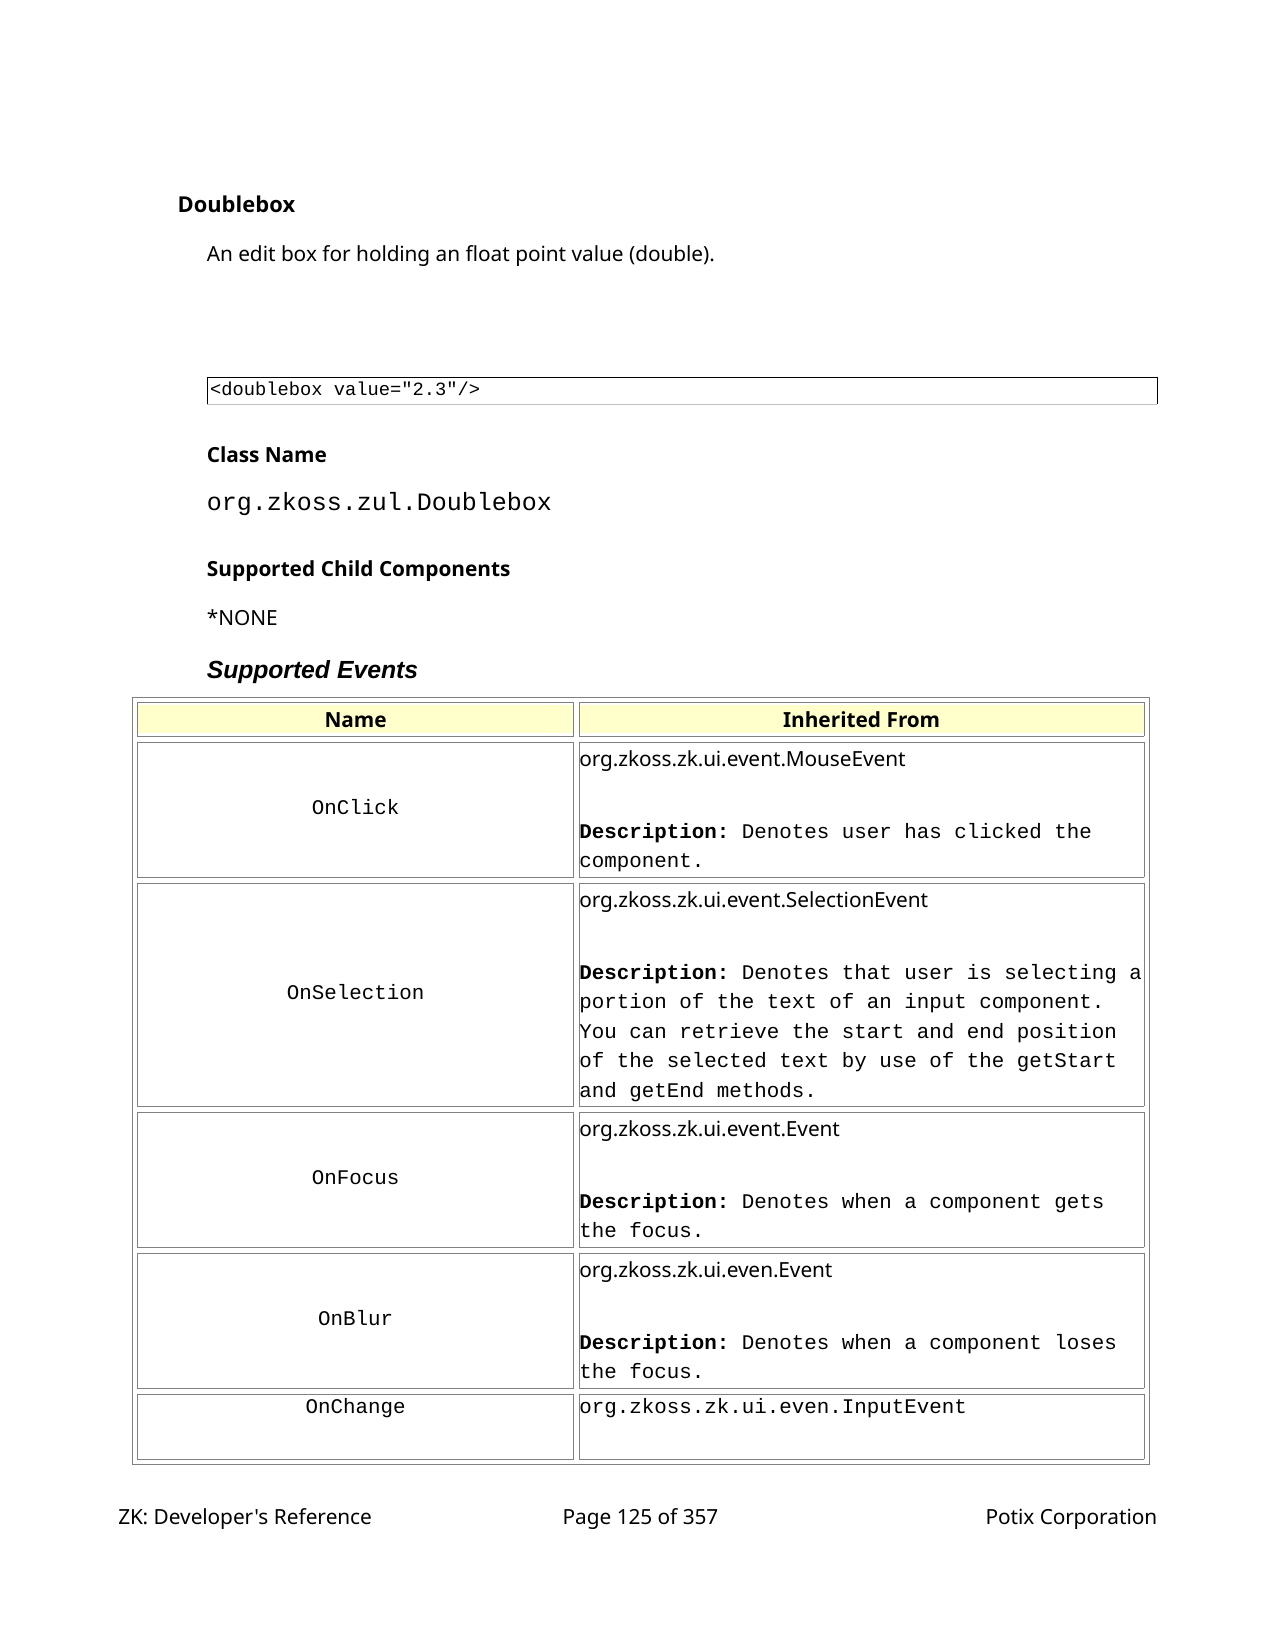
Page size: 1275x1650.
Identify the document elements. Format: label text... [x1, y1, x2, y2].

subtitle Supported Events [207, 656, 1157, 684]
table_cell OnBlur [134, 1247, 576, 1388]
text An edit box for holding an float point value (double). [207, 239, 1157, 268]
table_cell org.zkoss.zk.ui.event.MouseEvent Description: Denotes user has clicked the component. [576, 736, 1147, 877]
text <doublebox value="2.3"/> [208, 378, 1157, 404]
text *NONE [207, 603, 1157, 631]
table_header Name [134, 698, 576, 736]
table_cell OnClick [134, 736, 576, 877]
table_cell OnSelection [134, 877, 576, 1106]
table_cell OnChange [134, 1388, 576, 1459]
table_cell org.zkoss.zk.ui.even.Event Description: Denotes when a component loses the focus. [576, 1247, 1147, 1388]
table_cell org.zkoss.zk.ui.event.SelectionEvent Description: Denotes that user is selecting a portion of the text of an input component. You can retrieve the start and end position of the selected text by use of the getStart and getEnd methods. [576, 877, 1147, 1106]
subtitle Class Name [207, 441, 1157, 469]
table_header Inherited From [576, 698, 1147, 736]
table_cell org.zkoss.zk.ui.event.Event Description: Denotes when a component gets the focus. [576, 1106, 1147, 1247]
table_cell OnFocus [134, 1106, 576, 1247]
text org.zkoss.zul.Doublebox [207, 489, 1157, 518]
subtitle Doublebox [177, 189, 1157, 219]
table_cell org.zkoss.zk.ui.even.InputEvent [576, 1388, 1147, 1459]
subtitle Supported Child Components [207, 554, 1157, 583]
